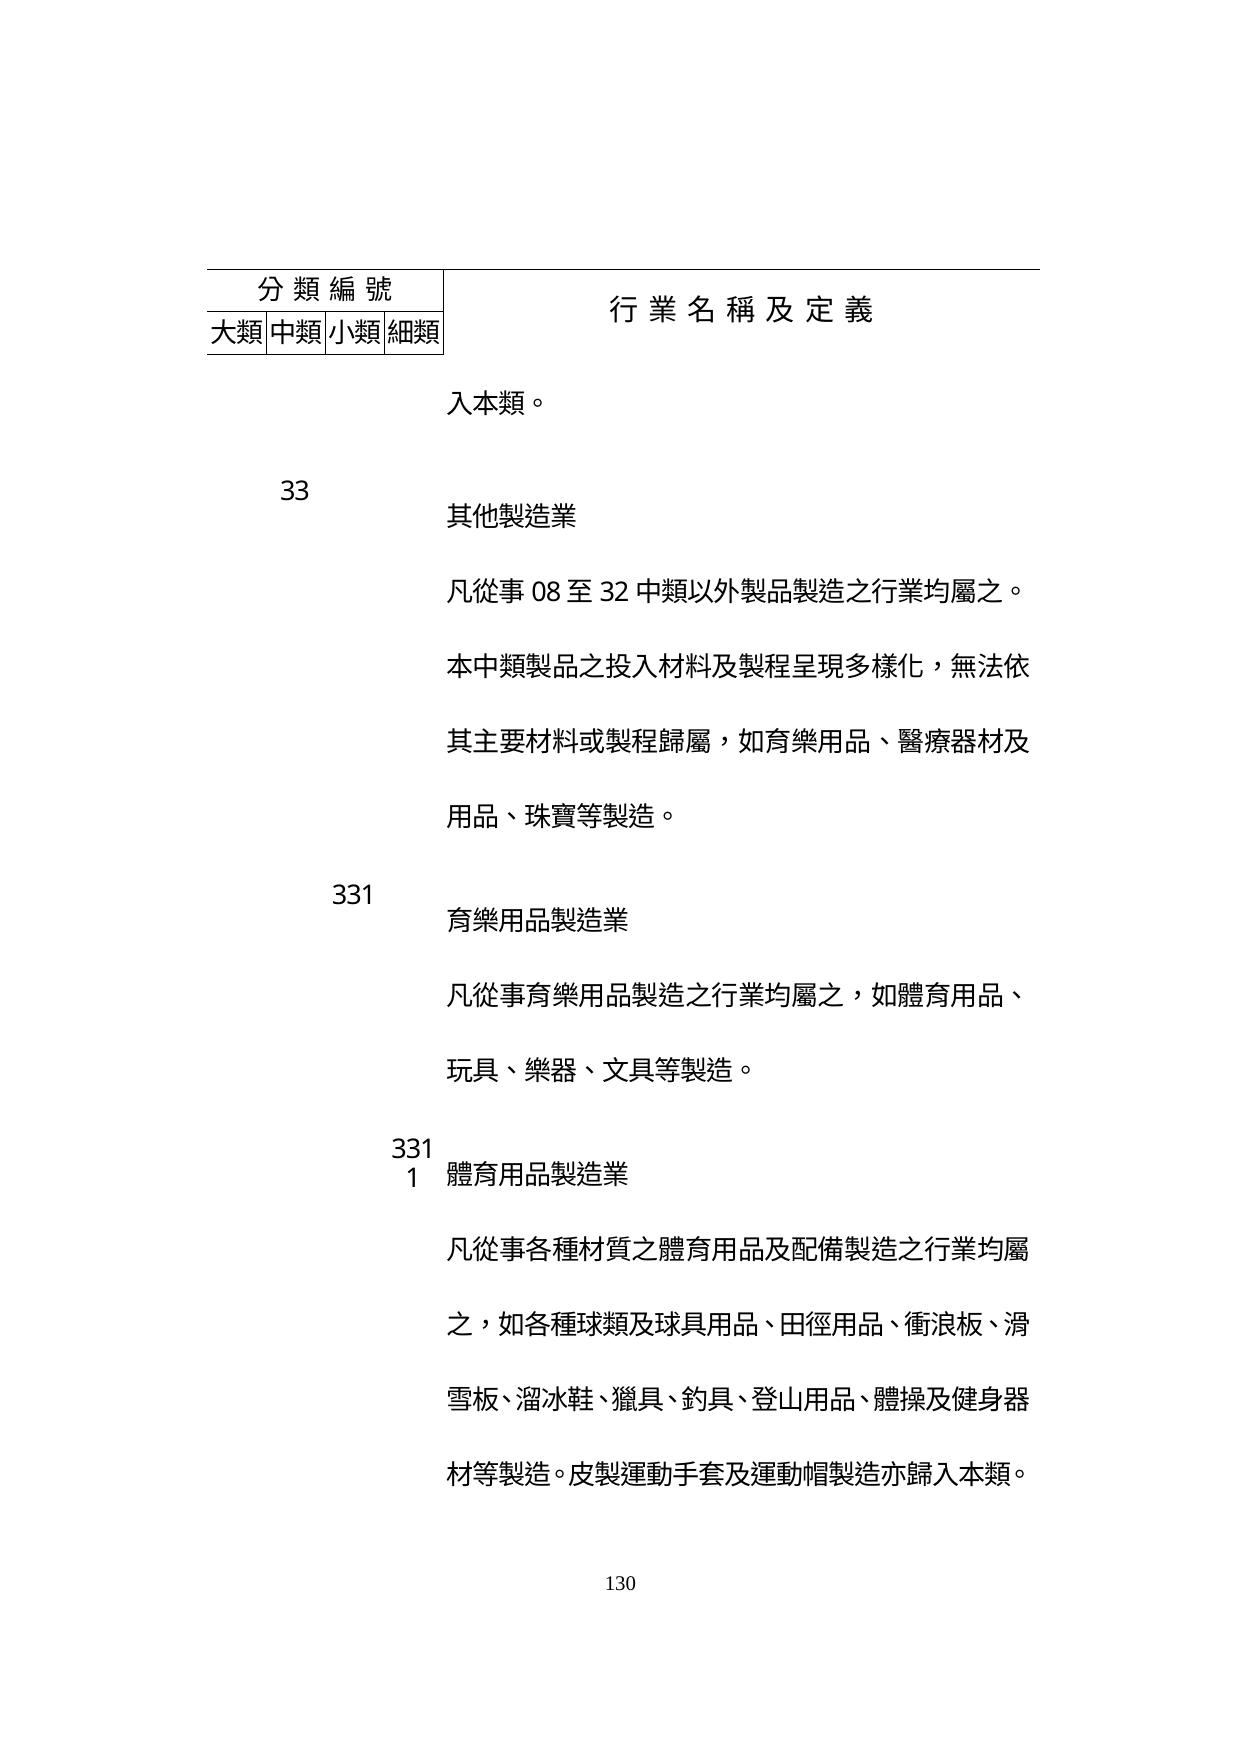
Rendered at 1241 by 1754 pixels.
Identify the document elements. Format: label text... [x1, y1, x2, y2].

table_cell [207, 852, 266, 881]
table_cell [384, 1106, 443, 1135]
table_cell [207, 364, 266, 477]
table_cell [266, 1106, 325, 1135]
table_cell [443, 852, 1033, 881]
table_cell [207, 1106, 266, 1135]
table_cell 入本類。 [443, 364, 1033, 477]
table_cell [384, 881, 443, 1106]
table_cell [266, 364, 325, 477]
table_cell 331 [325, 881, 384, 1106]
table_cell [384, 364, 443, 477]
table_cell [266, 852, 325, 881]
table_cell [207, 477, 266, 852]
table_cell 體育用品製造業 凡從事各種材質之體育用品及配備製造之行業均屬之，如各種球類及球具用品、田徑用品、衝浪板、滑雪板、溜冰鞋、獵具、釣具、登山用品、體操及健身器材等製造。皮製運動手套及運動帽製造亦歸入本類。 [443, 1135, 1033, 1547]
table_cell [325, 1106, 384, 1135]
table_cell 育樂用品製造業 凡從事育樂用品製造之行業均屬之，如體育用品、玩具、樂器、文具等製造。 [443, 881, 1033, 1106]
table_cell [384, 477, 443, 852]
table_cell [207, 881, 266, 1106]
table_cell [325, 1135, 384, 1547]
table_cell [325, 852, 384, 881]
table_cell [325, 477, 384, 852]
table_cell [325, 364, 384, 477]
table_cell [266, 881, 325, 1106]
table_cell [207, 1135, 266, 1547]
table_cell 其他製造業 凡從事08至32中類以外製品製造之行業均屬之。本中類製品之投入材料及製程呈現多樣化，無法依其主要材料或製程歸屬，如育樂用品、醫療器材及用品、珠寶等製造。 [443, 477, 1033, 852]
table_cell [443, 1106, 1033, 1135]
table_cell 3311 [384, 1135, 443, 1547]
table_cell [266, 1135, 325, 1547]
table_cell 33 [266, 477, 325, 852]
table_cell [384, 852, 443, 881]
